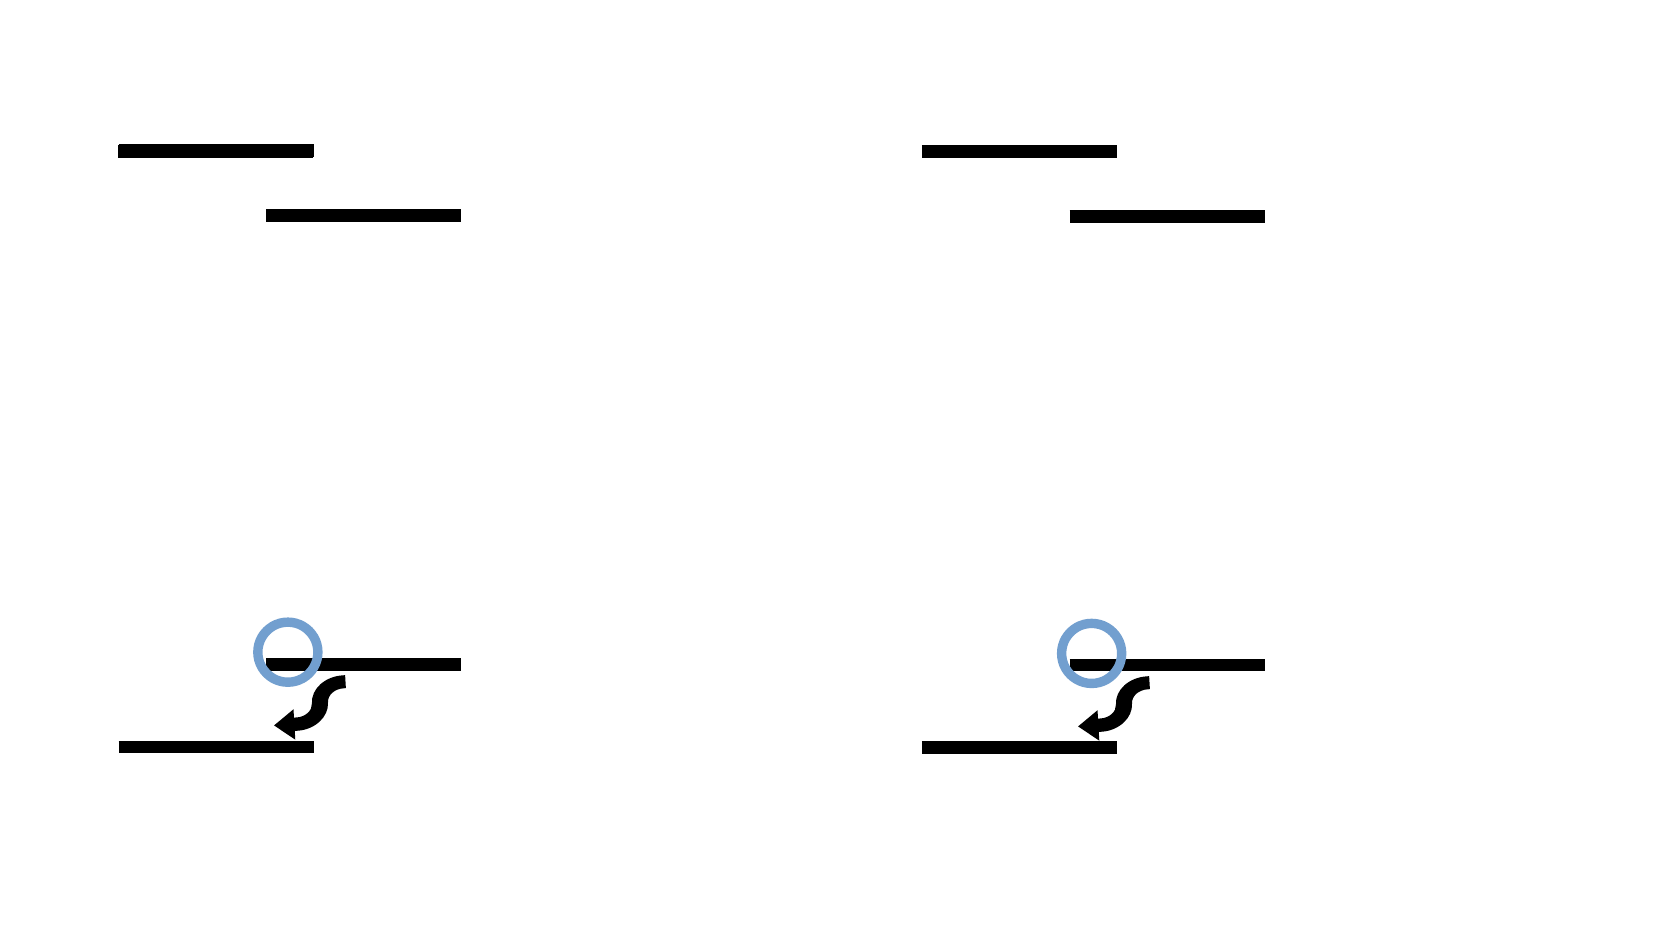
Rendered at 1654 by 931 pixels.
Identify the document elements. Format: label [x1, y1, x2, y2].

text_box [274, 675, 346, 740]
text_box [1078, 676, 1150, 741]
